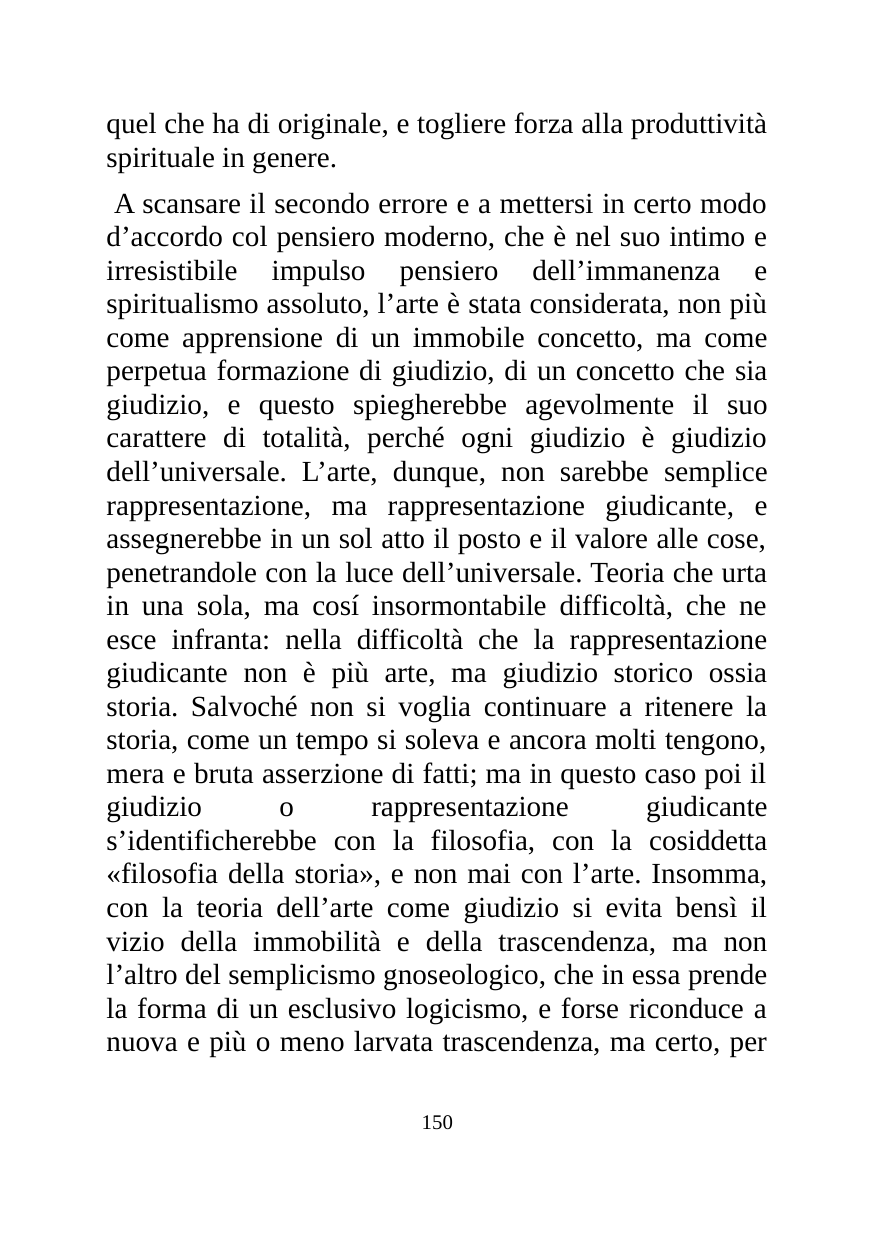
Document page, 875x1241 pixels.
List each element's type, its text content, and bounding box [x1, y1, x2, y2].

text A scansare il secondo errore e a mettersi in certo modo d’accordo col pensiero moderno, che è nel suo intimo e irresistibile impulso pensiero dell’immanenza e spiritualismo assoluto, l’arte è stata considerata, non più come apprensione di un immobile concetto, ma come perpetua formazione di giudizio, di un concetto che sia giudizio, e questo spiegherebbe agevolmente il suo carattere di totalità, perché ogni giudizio è giudizio dell’universale. L’arte, dunque, non sarebbe semplice rappresentazione, ma rappresentazione giudicante, e assegnerebbe in un sol atto il posto e il valore alle cose, penetrandole con la luce dell’universale. Teoria che urta in una sola, ma cosí insormontabile difficoltà, che ne esce infranta: nella difficoltà che la rappresentazione giudicante non è più arte, ma giudizio storico ossia storia. Salvoché non si voglia continuare a ritenere la storia, come un tempo si soleva e ancora molti tengono, mera e bruta asserzione di fatti; ma in questo caso poi il giudizio o rappresentazione giudicante s’identificherebbe con la filosofia, con la cosiddetta «filosofia della storia», e non mai con l’arte. Insomma, con la teoria dell’arte come giudizio si evita bensì il vizio della immobilità e della trascendenza, ma non l’altro del semplicismo gnoseologico, che in essa prende la forma di un esclusivo logicismo, e forse riconduce a nuova e più o meno larvata trascendenza, ma certo, per [106, 186, 768, 1058]
text quel che ha di originale, e togliere forza alla produttività spirituale in genere. [106, 106, 768, 173]
